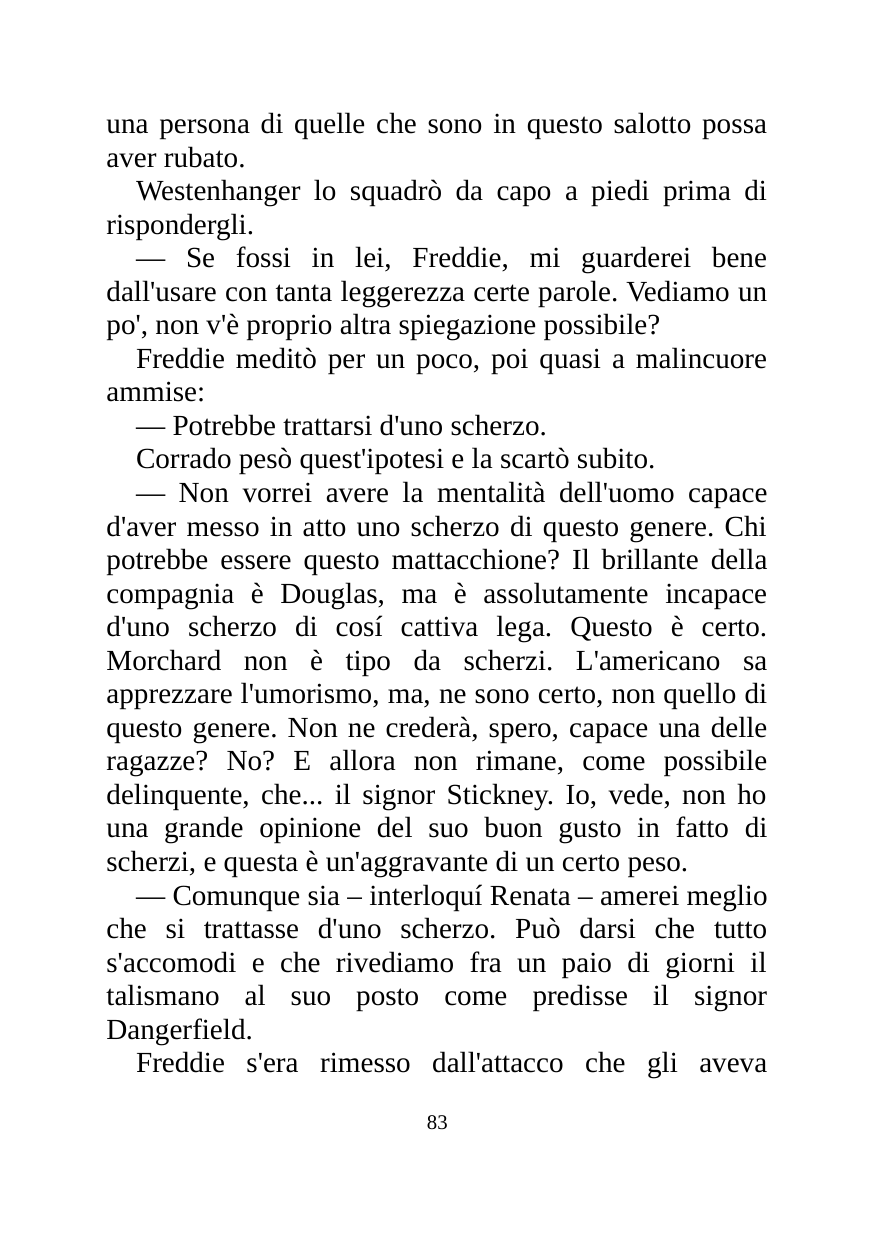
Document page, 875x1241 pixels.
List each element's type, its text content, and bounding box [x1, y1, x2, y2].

text una persona di quelle che sono in questo salotto possa aver rubato. [106, 106, 768, 173]
text Westenhanger lo squadrò da capo a piedi prima di rispondergli. [106, 173, 768, 240]
text — Se fossi in lei, Freddie, mi guarderei bene dall'usare con tanta leggerezza certe parole. Vediamo un po', non v'è proprio altra spiegazione possibile? [106, 240, 768, 341]
text Corrado pesò quest'ipotesi e la scartò subito. [106, 442, 768, 475]
text — Non vorrei avere la mentalità dell'uomo capace d'aver messo in atto uno scherzo di questo genere. Chi potrebbe essere questo mattacchione? Il brillante della compagnia è Douglas, ma è assolutamente incapace d'uno scherzo di cosí cattiva lega. Questo è certo. Morchard non è tipo da scherzi. L'americano sa apprezzare l'umorismo, ma, ne sono certo, non quello di questo genere. Non ne crederà, spero, capace una delle ragazze? No? E allora non rimane, come possibile delinquente, che... il signor Stickney. Io, vede, non ho una grande opinione del suo buon gusto in fatto di scherzi, e questa è un'aggravante di un certo peso. [106, 475, 768, 878]
text — Potrebbe trattarsi d'uno scherzo. [106, 408, 768, 442]
text — Comunque sia – interloquí Renata – amerei meglio che si trattasse d'uno scherzo. Può darsi che tutto s'accomodi e che rivediamo fra un paio di giorni il talismano al suo posto come predisse il signor Dangerfield. [106, 878, 768, 1045]
text Freddie s'era rimesso dall'attacco che gli aveva [106, 1045, 768, 1079]
text Freddie meditò per un poco, poi quasi a malincuore ammise: [106, 341, 768, 408]
